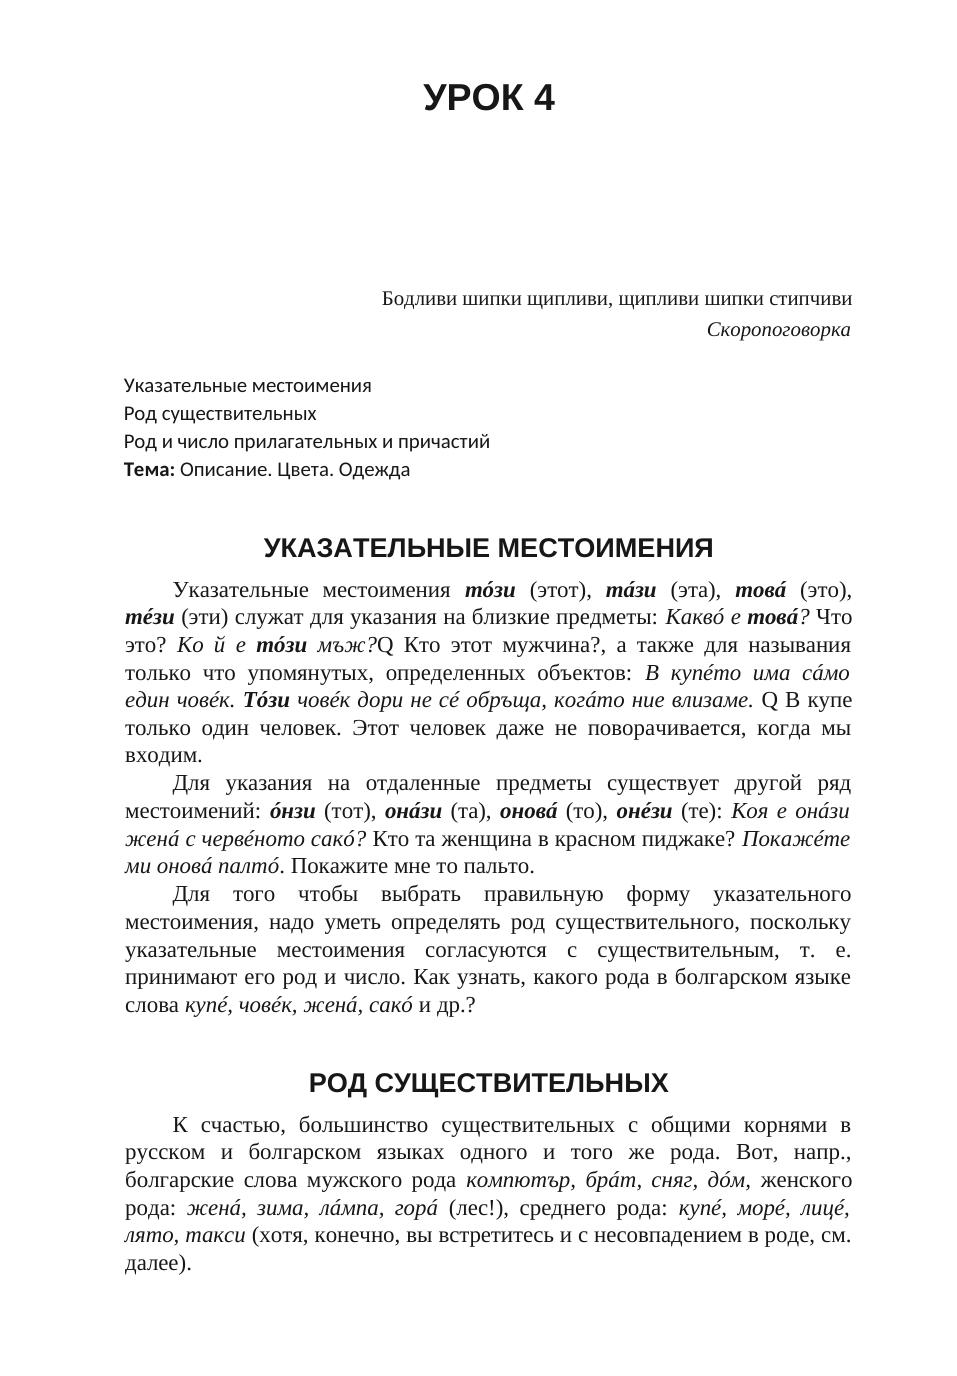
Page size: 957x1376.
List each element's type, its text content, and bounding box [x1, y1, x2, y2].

subtitle УКАЗАТЕЛЬНЫЕ МЕСТОИМЕНИЯ [161, 532, 817, 564]
text Указательные местоимения тóзи (этот), тáзи (эта), товá (это), тéзи (эти) служат для указания на близкие предметы: Каквó е товá? Что это? Ко й е тóзи мъж?Q Кто этот мужчина?, а также для называния только что упомянутых, определенных объектов: В купéто има сáмо един човéк. Тóзи човéк дори не сé обръща, когáто ние влизаме. Q В купе только один человек. Этот человек даже не поворачивается, когда мы входим. [125, 576, 852, 768]
text Для того чтобы выбрать правильную форму указательного местоимения, надо уметь определять род существительного, поскольку указательные местоимения согласуются с существительным, т. е. принимают его род и число. Как узнать, какого рода в болгарском языке слова купé, човéк, женá, сакó и др.? [125, 880, 852, 1017]
subtitle УРОК 4 [150, 75, 828, 118]
text К счастью, большинство существительных с общими корнями в русском и болгарском языках одного и того же рода. Вот, напр., болгарские слова мужского рода компютър, брáт, сняг, дóм, женского рода: женá, зима, лáмпа, горá (лес!), среднего рода: купé, морé, лицé, лято, такси (хотя, конечно, вы встретитесь и с несовпадением в роде, см. далее). [125, 1111, 852, 1275]
text Бодливи шипки щипливи, щипливи шипки стипчиви [125, 286, 852, 310]
text Род и число прилагательных и причастий [123, 428, 857, 453]
text Род существительных [123, 400, 857, 426]
text Указательные местоимения [123, 372, 857, 398]
text Скоропоговорка [343, 317, 853, 341]
text Тема: Описание. Цвета. Одежда [123, 456, 857, 481]
subtitle РОД СУЩЕСТВИТЕЛЬНЫХ [161, 1067, 817, 1099]
text Для указания на отдаленные предметы существует другой ряд местоимений: óнзи (тот), онáзи (та), оновá (то), онéзи (те): Коя е онáзи женá с червéното сакó? Кто та женщина в красном пиджаке? Покажéте ми оновá палтó. Покажите мне то пальто. [125, 769, 852, 879]
